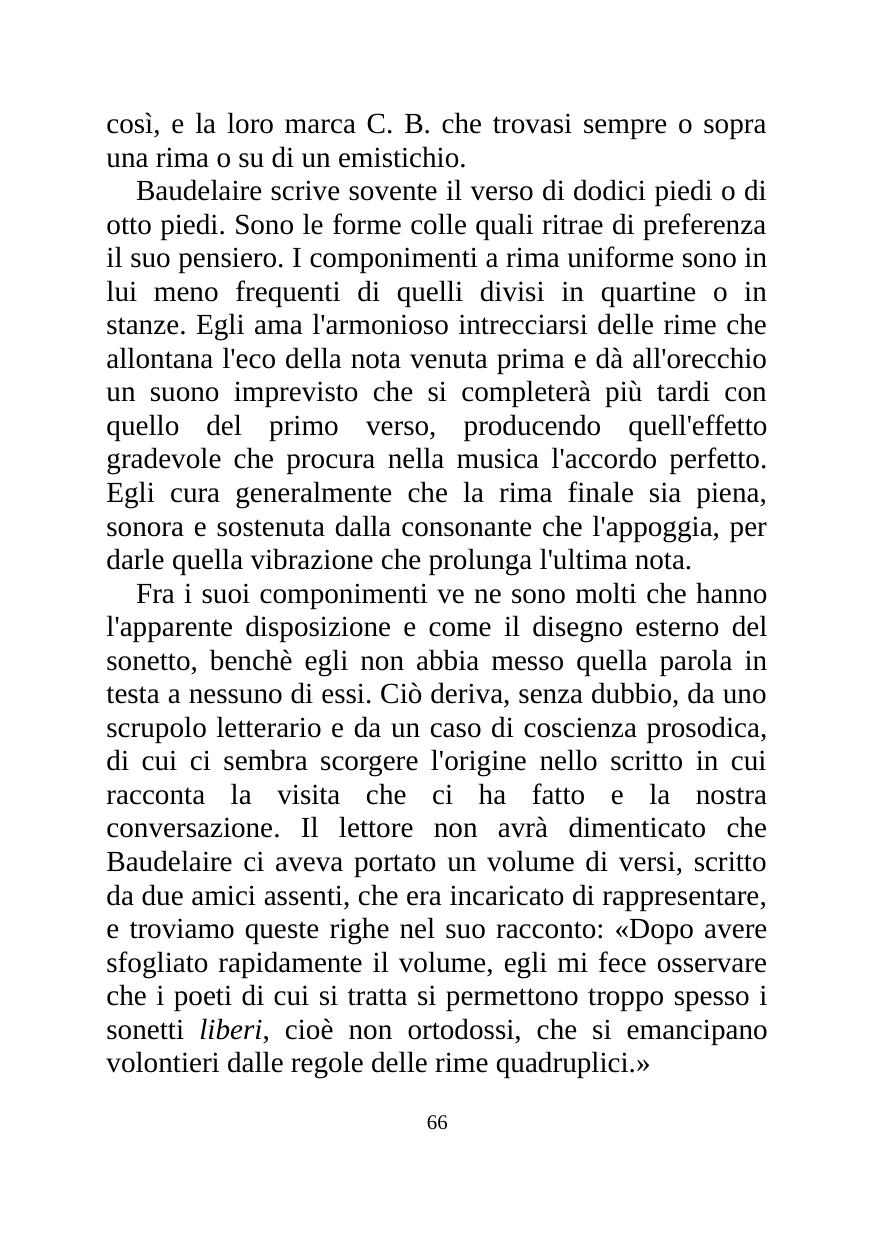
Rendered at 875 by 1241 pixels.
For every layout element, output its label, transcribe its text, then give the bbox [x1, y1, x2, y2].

text così, e la loro marca C. B. che trovasi sempre o sopra una rima o su di un emistichio. [106, 106, 768, 173]
text Fra i suoi componimenti ve ne sono molti che hanno l'apparente disposizione e come il disegno esterno del sonetto, benchè egli non abbia messo quella parola in testa a nessuno di essi. Ciò deriva, senza dubbio, da uno scrupolo letterario e da un caso di coscienza prosodica, di cui ci sembra scorgere l'origine nello scritto in cui racconta la visita che ci ha fatto e la nostra conversazione. Il lettore non avrà dimenticato che Baudelaire ci aveva portato un volume di versi, scritto da due amici assenti, che era incaricato di rappresentare, e troviamo queste righe nel suo racconto: «Dopo avere sfogliato rapidamente il volume, egli mi fece osservare che i poeti di cui si tratta si permettono troppo spesso i sonetti liberi, cioè non ortodossi, che si emancipano volontieri dalle regole delle rime quadruplici.» [106, 576, 768, 1079]
text Baudelaire scrive sovente il verso di dodici piedi o di otto piedi. Sono le forme colle quali ritrae di preferenza il suo pensiero. I componimenti a rima uniforme sono in lui meno frequenti di quelli divisi in quartine o in stanze. Egli ama l'armonioso intrecciarsi delle rime che allontana l'eco della nota venuta prima e dà all'orecchio un suono imprevisto che si completerà più tardi con quello del primo verso, producendo quell'effetto gradevole che procura nella musica l'accordo perfetto. Egli cura generalmente che la rima finale sia piena, sonora e sostenuta dalla consonante che l'appoggia, per darle quella vibrazione che prolunga l'ultima nota. [106, 173, 768, 576]
